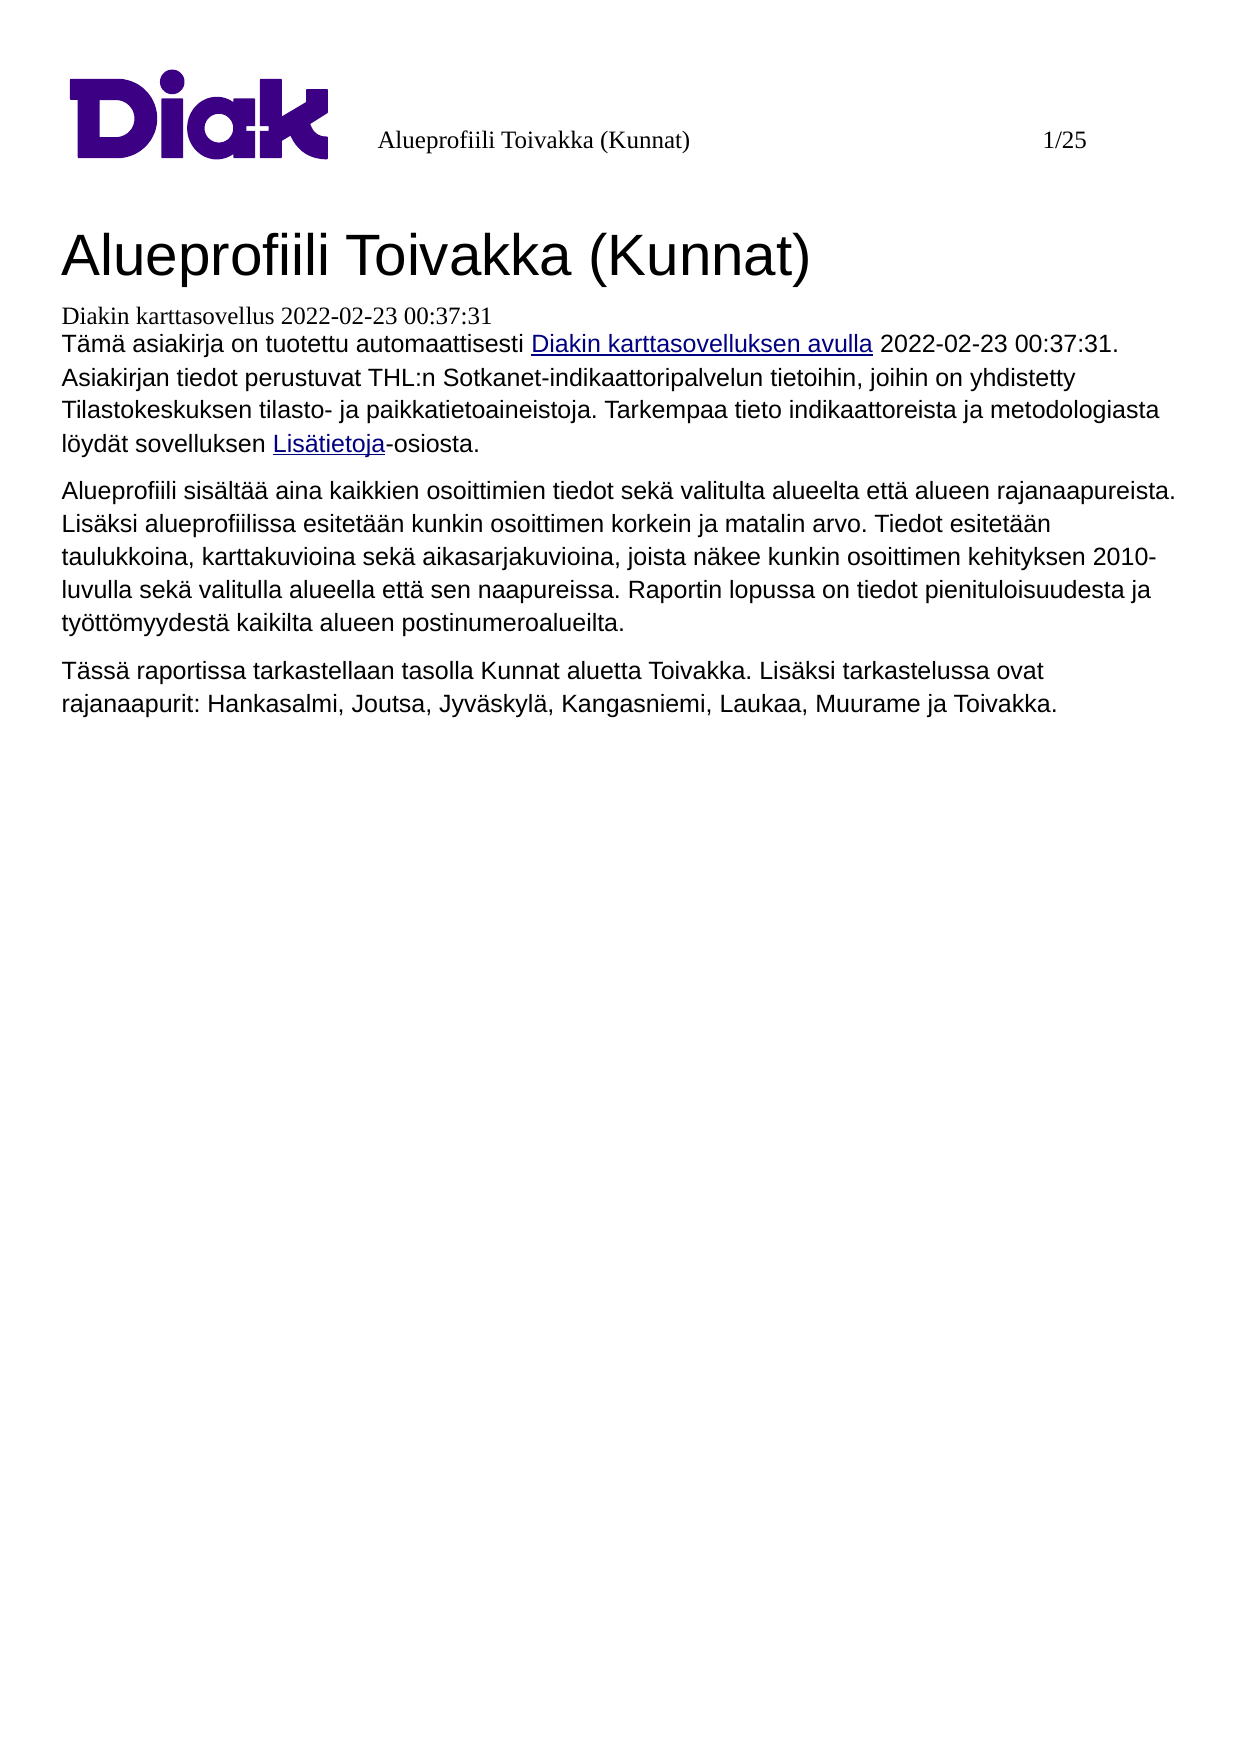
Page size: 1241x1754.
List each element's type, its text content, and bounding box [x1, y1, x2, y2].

title Alueprofiili Toivakka (Kunnat) [61, 221, 1179, 288]
text Tämä asiakirja on tuotettu automaattisesti Diakin karttasovelluksen avulla 2022-02-23 00:37:31. Asiakirjan tiedot perustuvat THL:n Sotkanet-indikaattoripalvelun tietoihin, joihin on yhdistetty Tilastokeskuksen tilasto- ja paikkatietoaineistoja. Tarkempaa tieto indikaattoreista ja metodologiasta löydät sovelluksen Lisätietoja-osiosta. [61, 329, 1179, 457]
text Diakin karttasovellus 2022-02-23 00:37:31 [61, 301, 1179, 329]
text Tässä raportissa tarkastellaan tasolla Kunnat aluetta Toivakka. Lisäksi tarkastelussa ovat rajanaapurit: Hankasalmi, Joutsa, Jyväskylä, Kangasniemi, Laukaa, Muurame ja Toivakka. [61, 656, 1179, 718]
text Alueprofiili sisältää aina kaikkien osoittimien tiedot sekä valitulta alueelta että alueen rajanaapureista. Lisäksi alueprofiilissa esitetään kunkin osoittimen korkein ja matalin arvo. Tiedot esitetään taulukkoina, karttakuvioina sekä aikasarjakuvioina, joista näkee kunkin osoittimen kehityksen 2010-luvulla sekä valitulla alueella että sen naapureissa. Raportin lopussa on tiedot pienituloisuudesta ja työttömyydestä kaikilta alueen postinumeroalueilta. [61, 476, 1179, 637]
